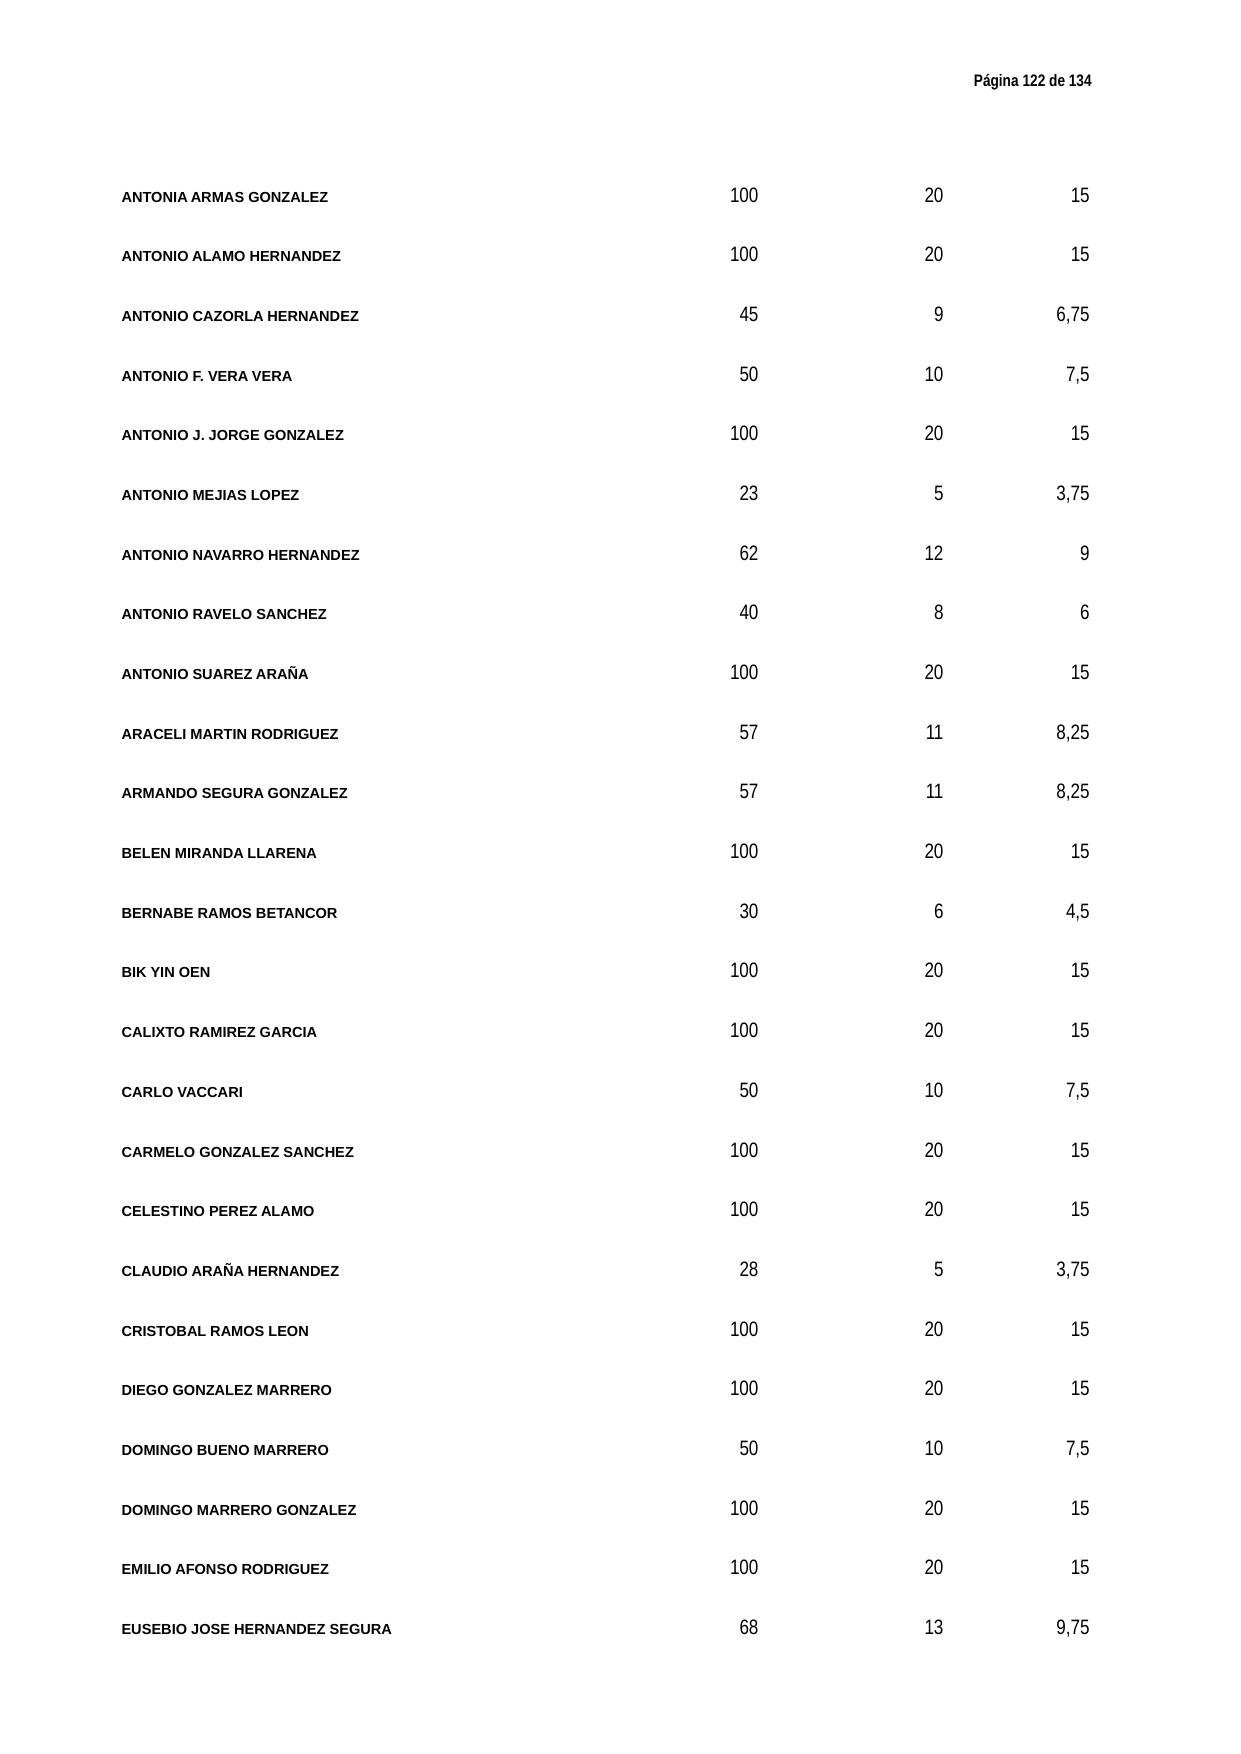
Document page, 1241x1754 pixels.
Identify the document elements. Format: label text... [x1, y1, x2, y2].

table_cell 6 [761, 896, 946, 955]
table_cell CALIXTO RAMIREZ GARCIA [118, 1015, 615, 1075]
table_cell 28 [615, 1254, 761, 1313]
table_cell DOMINGO BUENO MARRERO [118, 1433, 615, 1492]
table_cell BIK YIN OEN [118, 955, 615, 1015]
table_cell 6 [946, 597, 1092, 657]
table_cell 20 [761, 1373, 946, 1433]
table_cell 100 [615, 836, 761, 896]
table_cell 11 [761, 717, 946, 776]
table_cell 15 [946, 1134, 1092, 1194]
table_cell 15 [946, 1552, 1092, 1612]
table_cell 15 [946, 657, 1092, 717]
table_cell 50 [615, 1075, 761, 1134]
table_cell [615, 120, 761, 179]
table_cell 20 [761, 418, 946, 478]
table_cell 7,5 [946, 1433, 1092, 1492]
table_cell 15 [946, 1314, 1092, 1373]
table_cell [761, 120, 946, 179]
table_cell 40 [615, 597, 761, 657]
table_cell BERNABE RAMOS BETANCOR [118, 896, 615, 955]
table_cell 3,75 [946, 478, 1092, 537]
table_cell 3,75 [946, 1254, 1092, 1313]
table_cell 57 [615, 776, 761, 836]
table_cell 15 [946, 1194, 1092, 1254]
table_cell [946, 120, 1092, 179]
table_cell 4,5 [946, 896, 1092, 955]
table_cell 57 [615, 717, 761, 776]
table_cell 30 [615, 896, 761, 955]
table_cell 100 [615, 1314, 761, 1373]
table_cell DOMINGO MARRERO GONZALEZ [118, 1493, 615, 1552]
table_cell 68 [615, 1612, 761, 1672]
table_cell 15 [946, 955, 1092, 1015]
table_cell 20 [761, 836, 946, 896]
table_cell ANTONIO ALAMO HERNANDEZ [118, 239, 615, 299]
table_cell 20 [761, 1015, 946, 1075]
table_cell 100 [615, 179, 761, 239]
table_cell 8,25 [946, 776, 1092, 836]
table_cell 5 [761, 1254, 946, 1313]
table_cell 15 [946, 179, 1092, 239]
table_cell 15 [946, 239, 1092, 299]
table_cell 15 [946, 836, 1092, 896]
table_cell 50 [615, 359, 761, 418]
table_cell 20 [761, 1134, 946, 1194]
table_cell BELEN MIRANDA LLARENA [118, 836, 615, 896]
table_cell 15 [946, 1493, 1092, 1552]
table_cell 100 [615, 955, 761, 1015]
table_cell 6,75 [946, 299, 1092, 358]
table_cell 45 [615, 299, 761, 358]
table_cell 5 [761, 478, 946, 537]
table_cell 9,75 [946, 1612, 1092, 1672]
table_cell 10 [761, 1075, 946, 1134]
table_cell 100 [615, 239, 761, 299]
table_cell 20 [761, 1194, 946, 1254]
table_cell DIEGO GONZALEZ MARRERO [118, 1373, 615, 1433]
table_cell 13 [761, 1612, 946, 1672]
table_cell 100 [615, 1552, 761, 1612]
table_cell 50 [615, 1433, 761, 1492]
table_cell CRISTOBAL RAMOS LEON [118, 1314, 615, 1373]
table_cell 9 [946, 538, 1092, 597]
table_cell 23 [615, 478, 761, 537]
table_cell 9 [761, 299, 946, 358]
table_cell CELESTINO PEREZ ALAMO [118, 1194, 615, 1254]
table_cell ANTONIA ARMAS GONZALEZ [118, 179, 615, 239]
table_cell 20 [761, 239, 946, 299]
table_cell ANTONIO RAVELO SANCHEZ [118, 597, 615, 657]
table_cell ANTONIO MEJIAS LOPEZ [118, 478, 615, 537]
table_cell 8,25 [946, 717, 1092, 776]
table_cell 8 [761, 597, 946, 657]
table_cell [118, 120, 615, 179]
table_cell 100 [615, 1194, 761, 1254]
table_cell 100 [615, 1493, 761, 1552]
table_cell 7,5 [946, 1075, 1092, 1134]
table_cell ANTONIO SUAREZ ARAÑA [118, 657, 615, 717]
table_cell 20 [761, 179, 946, 239]
table_cell 7,5 [946, 359, 1092, 418]
table_cell ANTONIO J. JORGE GONZALEZ [118, 418, 615, 478]
table_cell ANTONIO CAZORLA HERNANDEZ [118, 299, 615, 358]
table_cell CARLO VACCARI [118, 1075, 615, 1134]
table_cell 15 [946, 1015, 1092, 1075]
table_cell 20 [761, 1552, 946, 1612]
table_cell 20 [761, 1493, 946, 1552]
table_cell 100 [615, 1015, 761, 1075]
table_cell ANTONIO F. VERA VERA [118, 359, 615, 418]
table_cell EUSEBIO JOSE HERNANDEZ SEGURA [118, 1612, 615, 1672]
table_cell 20 [761, 657, 946, 717]
table_cell ARACELI MARTIN RODRIGUEZ [118, 717, 615, 776]
table_cell 15 [946, 418, 1092, 478]
table_cell 100 [615, 418, 761, 478]
table_cell EMILIO AFONSO RODRIGUEZ [118, 1552, 615, 1612]
table_cell 11 [761, 776, 946, 836]
table_cell 10 [761, 359, 946, 418]
table_cell CLAUDIO ARAÑA HERNANDEZ [118, 1254, 615, 1313]
table_cell 100 [615, 1134, 761, 1194]
table_cell 20 [761, 1314, 946, 1373]
table_cell 100 [615, 1373, 761, 1433]
table_cell 15 [946, 1373, 1092, 1433]
table_cell 10 [761, 1433, 946, 1492]
table_cell ANTONIO NAVARRO HERNANDEZ [118, 538, 615, 597]
table_cell 100 [615, 657, 761, 717]
table_cell ARMANDO SEGURA GONZALEZ [118, 776, 615, 836]
table_cell 20 [761, 955, 946, 1015]
table_cell 12 [761, 538, 946, 597]
table_cell CARMELO GONZALEZ SANCHEZ [118, 1134, 615, 1194]
table_cell 62 [615, 538, 761, 597]
